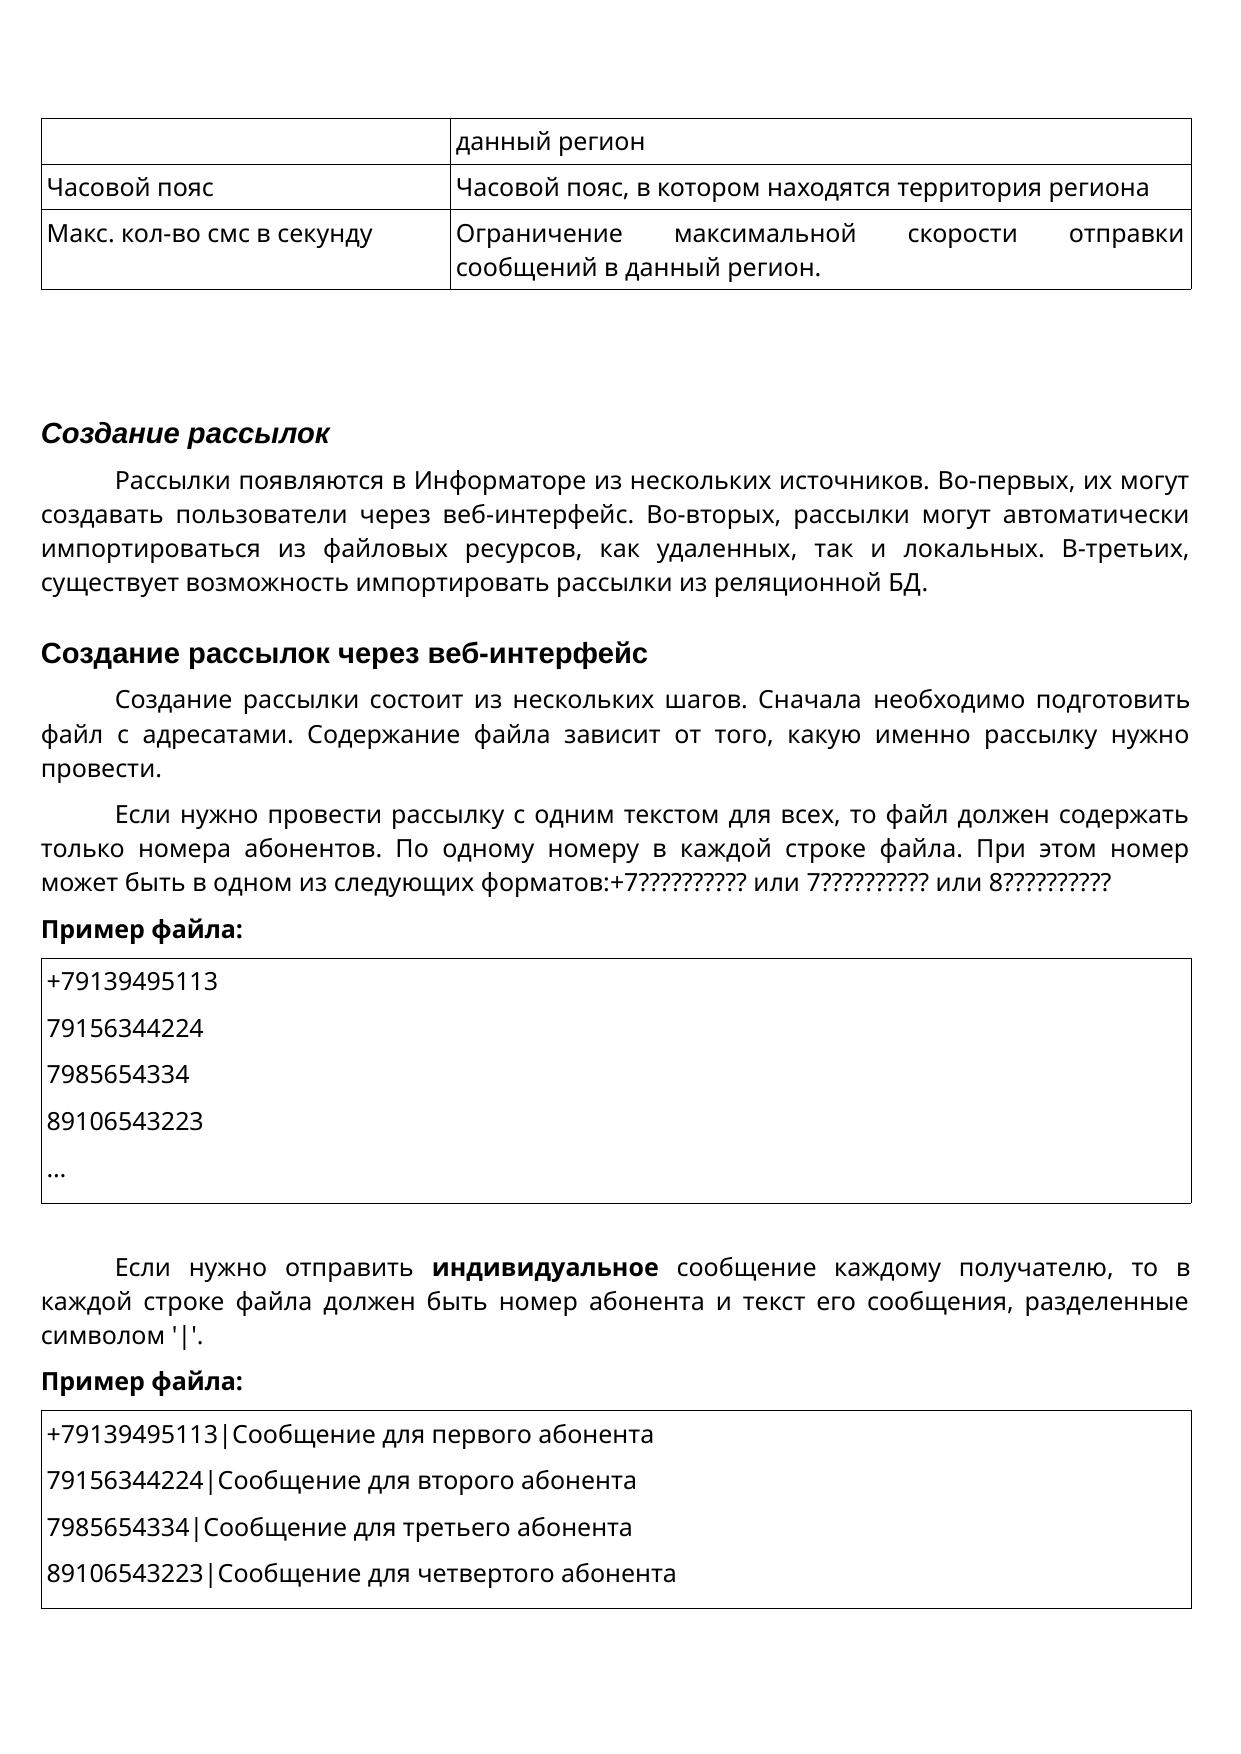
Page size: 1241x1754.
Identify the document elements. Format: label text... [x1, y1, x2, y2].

table_header +79139495113 79156344224 7985654334 89106543223 … [42, 959, 1191, 1202]
text Пример файла: [41, 912, 1191, 946]
table_cell Макс. кол-во смс в секунду [42, 210, 450, 289]
subtitle Создание рассылок через веб-интерфейс [41, 636, 1191, 670]
text Пример файла: [41, 1364, 1191, 1398]
text Создание рассылки состоит из нескольких шагов. Сначала необходимо подготовить файл с адресатами. Содержание файла зависит от того, какую именно рассылку нужно провести. [41, 682, 1191, 784]
text Если нужно провести рассылку с одним текстом для всех, то файл должен содержать только номера абонентов. По одному номеру в каждой строке файла. При этом номер может быть в одном из следующих форматов:+7?????????? или 7?????????? или 8?????????? [41, 797, 1191, 899]
subtitle Создание рассылок [41, 416, 1191, 450]
text Рассылки появляются в Информаторе из нескольких источников. Во-первых, их могут создавать пользователи через веб-интерфейс. Во-вторых, рассылки могут автоматически импортироваться из файловых ресурсов, как удаленных, так и локальных. В-третьих, существует возможность импортировать рассылки из реляционной БД. [41, 462, 1191, 599]
table_cell Часовой пояс [42, 165, 450, 209]
table_cell Ограничение максимальной скорости отправки сообщений в данный регион. [451, 210, 1191, 289]
table_cell данный регион [451, 119, 1191, 164]
table_cell [42, 119, 450, 164]
table_cell Часовой пояс, в котором находятся территория региона [451, 165, 1191, 209]
table_header +79139495113|Сообщение для первого абонента 79156344224|Сообщение для второго абонента 7985654334|Сообщение для третьего абонента 89106543223|Сообщение для четвертого абонента [42, 1411, 1191, 1608]
text Если нужно отправить индивидуальное сообщение каждому получателю, то в каждой строке файла должен быть номер абонента и текст его сообщения, разделенные символом '|'. [41, 1249, 1191, 1351]
